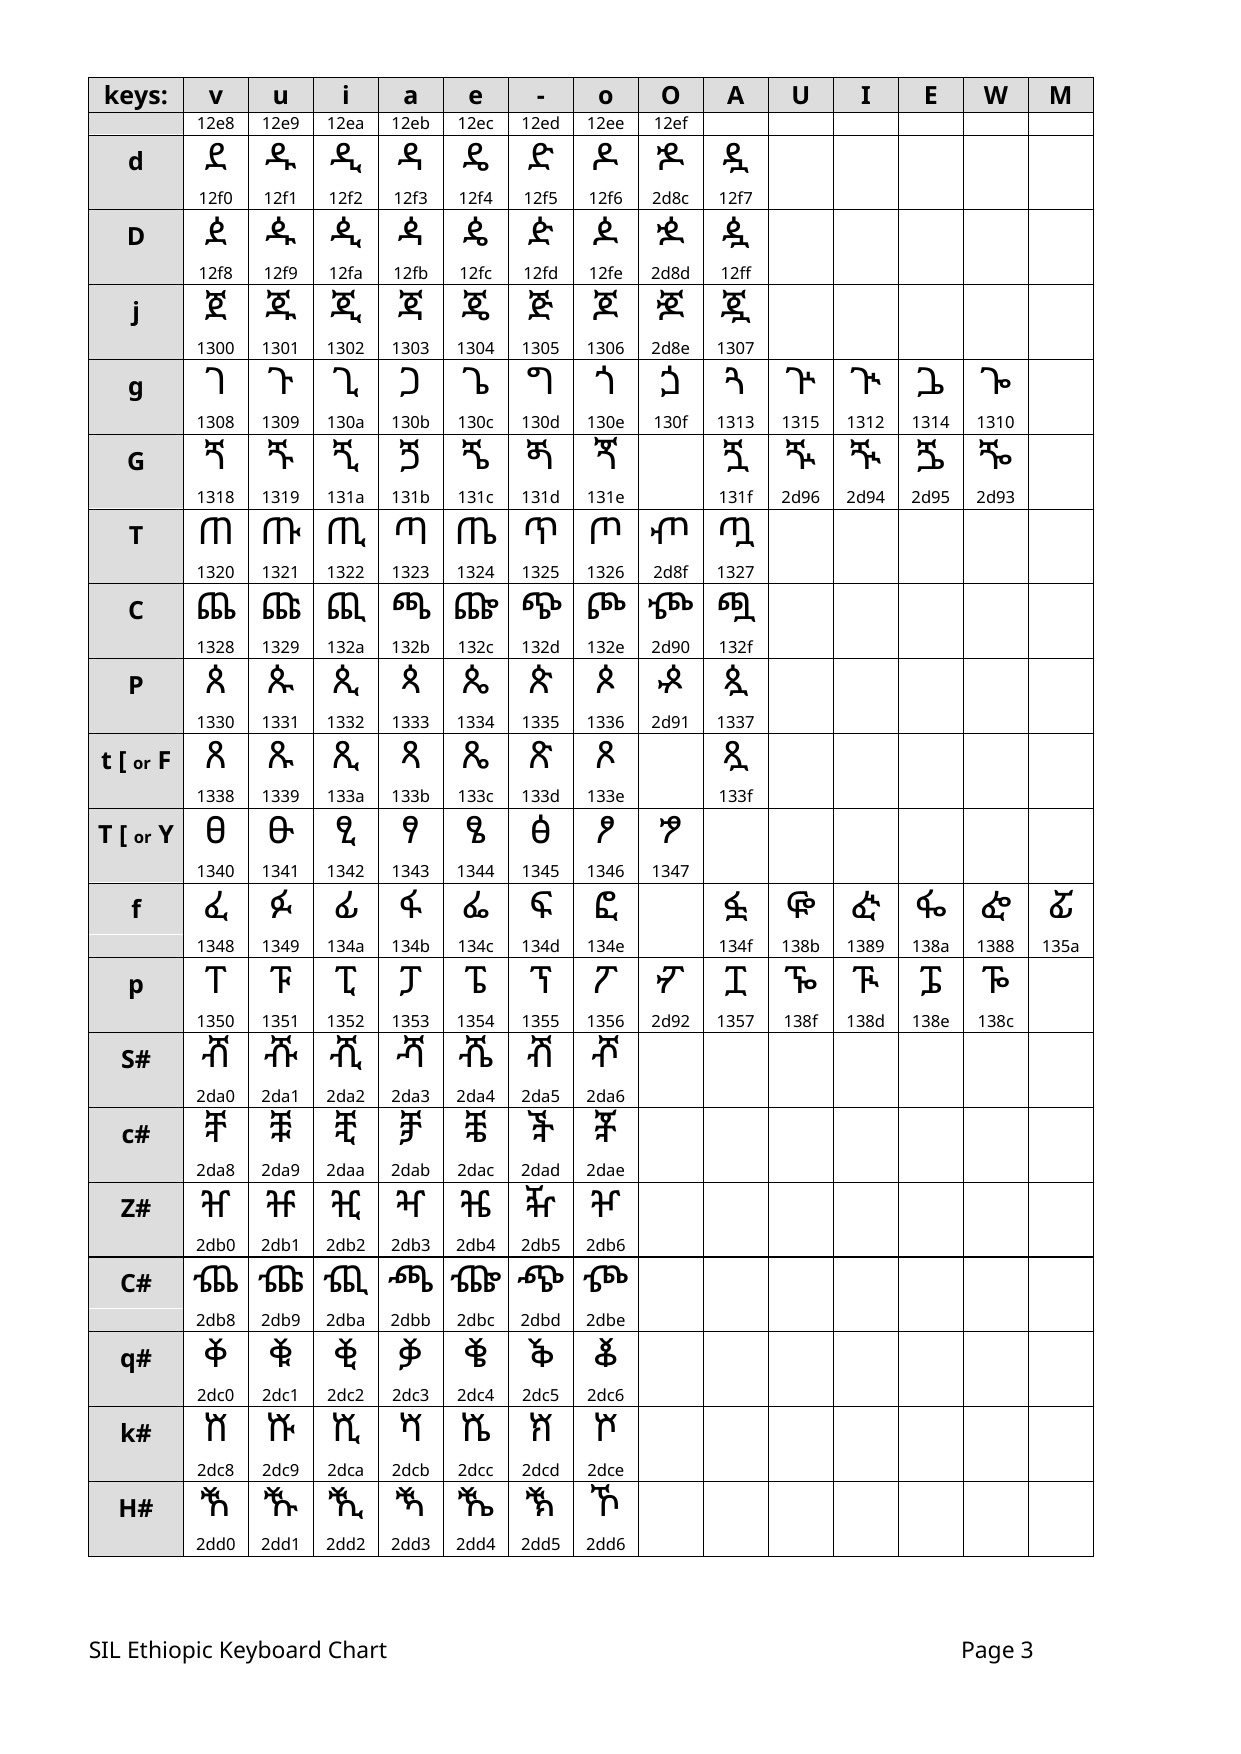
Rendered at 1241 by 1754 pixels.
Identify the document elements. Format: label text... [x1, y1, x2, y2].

table_cell [769, 1482, 833, 1533]
table_cell ጶ [574, 659, 638, 710]
table_cell ጹ [249, 734, 313, 785]
table_cell [769, 210, 833, 261]
table_cell [639, 734, 703, 785]
table_cell 1307 [704, 336, 768, 359]
table_cell [1029, 285, 1093, 336]
table_cell [769, 860, 833, 882]
table_cell ጄ [444, 285, 508, 336]
table_cell 134e [574, 935, 638, 957]
table_cell 138e [899, 1009, 963, 1032]
table_cell ⷅ [509, 1332, 573, 1383]
table_cell H# [89, 1482, 183, 1533]
table_cell [1029, 1458, 1093, 1481]
table_cell ⷕ [509, 1482, 573, 1533]
table_cell 2dab [379, 1159, 443, 1182]
table_cell [834, 510, 898, 561]
table_cell 1351 [249, 1009, 313, 1032]
table_cell 1310 [964, 411, 1028, 434]
table_cell 132c [444, 635, 508, 658]
table_cell ጼ [444, 734, 508, 785]
table_cell 1348 [184, 935, 248, 957]
table_cell ፀ [184, 809, 248, 860]
table_cell 2db0 [184, 1234, 248, 1256]
table_cell ጫ [379, 584, 443, 635]
table_cell 1302 [314, 336, 378, 359]
table_cell [964, 1309, 1028, 1331]
table_cell 133e [574, 785, 638, 808]
table_cell 1305 [509, 336, 573, 359]
table_cell 2d90 [639, 635, 703, 658]
table_cell ⷎ [574, 1407, 638, 1458]
table_cell 2dc1 [249, 1383, 313, 1406]
table_cell 133b [379, 785, 443, 808]
table_cell [964, 1159, 1028, 1182]
table_cell [834, 710, 898, 733]
table_cell t [ or F [89, 734, 183, 785]
table_cell [704, 1332, 768, 1383]
table_cell [834, 1183, 898, 1234]
table_cell ⷑ [249, 1482, 313, 1533]
table_cell [769, 1332, 833, 1383]
table_cell ፂ [314, 809, 378, 860]
table_cell 1333 [379, 710, 443, 733]
table_cell 1354 [444, 1009, 508, 1032]
table_cell 2db3 [379, 1234, 443, 1256]
table_cell [769, 1258, 833, 1308]
table_cell [1029, 1234, 1093, 1256]
table_cell [834, 635, 898, 658]
table_cell [899, 809, 963, 860]
table_cell 1344 [444, 860, 508, 882]
table_cell 2dd3 [379, 1533, 443, 1556]
table_cell [1029, 710, 1093, 733]
table_cell 2d96 [769, 486, 833, 508]
table_cell ዼ [444, 210, 508, 261]
table_cell [899, 710, 963, 733]
table_cell [769, 187, 833, 209]
table_cell 1325 [509, 561, 573, 583]
table_cell 1355 [509, 1009, 573, 1032]
table_cell 138d [834, 1009, 898, 1032]
table_cell [1029, 1258, 1093, 1308]
table_cell [1029, 958, 1093, 1009]
table_cell [89, 1159, 183, 1182]
table_header u [249, 78, 313, 112]
table_cell ዺ [314, 210, 378, 261]
table_cell 1356 [574, 1009, 638, 1032]
table_cell ጁ [249, 285, 313, 336]
table_cell [964, 584, 1028, 635]
table_cell [769, 1159, 833, 1182]
table_cell [834, 1332, 898, 1383]
table_cell ⶵ [509, 1183, 573, 1234]
table_cell [964, 710, 1028, 733]
table_cell ⶓ [964, 435, 1028, 486]
table_cell ጛ [379, 435, 443, 486]
table_cell [89, 1458, 183, 1481]
table_cell ⶑ [639, 659, 703, 710]
table_cell C [89, 584, 183, 635]
table_cell ፖ [574, 958, 638, 1009]
table_cell 1319 [249, 486, 313, 508]
table_cell [704, 1309, 768, 1331]
table_cell ደ [184, 136, 248, 187]
table_cell 1314 [899, 411, 963, 434]
table_cell 134c [444, 935, 508, 957]
table_cell 12fa [314, 261, 378, 284]
table_cell 12f5 [509, 187, 573, 209]
table_cell 12fc [444, 261, 508, 284]
table_cell ⷓ [379, 1482, 443, 1533]
table_cell [704, 1084, 768, 1107]
table_cell ᎎ [899, 958, 963, 1009]
table_cell ጃ [379, 285, 443, 336]
table_cell f [89, 884, 183, 934]
table_header i [314, 78, 378, 112]
table_cell 2db6 [574, 1234, 638, 1256]
table_cell [769, 1234, 833, 1256]
table_cell [769, 261, 833, 284]
table_cell 12fe [574, 261, 638, 284]
table_cell [964, 261, 1028, 284]
table_cell ጤ [444, 510, 508, 561]
table_cell 2da9 [249, 1159, 313, 1182]
table_cell ፍ [509, 884, 573, 934]
table_cell [769, 710, 833, 733]
table_cell [834, 809, 898, 860]
table_cell [1029, 1183, 1093, 1234]
table_cell ⷆ [574, 1332, 638, 1383]
table_cell [704, 1258, 768, 1308]
table_cell ጢ [314, 510, 378, 561]
table_cell [964, 1258, 1028, 1308]
table_cell [769, 510, 833, 561]
table_cell ጯ [704, 584, 768, 635]
table_cell [89, 187, 183, 209]
table_cell ⶪ [314, 1108, 378, 1159]
table_cell [964, 1183, 1028, 1234]
table_cell 12fd [509, 261, 573, 284]
table_cell ጮ [574, 584, 638, 635]
table_cell ⶫ [379, 1108, 443, 1159]
table_cell ⷃ [379, 1332, 443, 1383]
table_cell 2dbd [509, 1309, 573, 1331]
table_cell [639, 1108, 703, 1159]
table_cell [639, 935, 703, 957]
table_cell ፔ [444, 958, 508, 1009]
table_cell ፉ [249, 884, 313, 934]
table_cell 2db5 [509, 1234, 573, 1256]
table_cell ጭ [509, 584, 573, 635]
table_cell ፎ [574, 884, 638, 934]
table_cell [834, 1533, 898, 1556]
table_cell [769, 285, 833, 336]
table_cell 2da3 [379, 1084, 443, 1107]
table_cell ⷌ [444, 1407, 508, 1458]
table_cell ጥ [509, 510, 573, 561]
table_cell 2dd0 [184, 1533, 248, 1556]
table_cell [639, 1383, 703, 1406]
table_cell 130d [509, 411, 573, 434]
table_cell ጻ [379, 734, 443, 785]
table_cell ዾ [574, 210, 638, 261]
table_cell 1303 [379, 336, 443, 359]
table_cell 1304 [444, 336, 508, 359]
table_cell 1329 [249, 635, 313, 658]
table_cell [1029, 1383, 1093, 1406]
table_cell ጙ [249, 435, 313, 486]
table_cell ፐ [184, 958, 248, 1009]
table_cell 1388 [964, 935, 1028, 957]
table_cell 1322 [314, 561, 378, 583]
table_cell P [89, 659, 183, 710]
table_cell ጇ [704, 285, 768, 336]
table_cell ⷒ [314, 1482, 378, 1533]
table_cell ⶨ [184, 1108, 248, 1159]
table_cell [964, 1033, 1028, 1084]
table_cell [704, 1159, 768, 1182]
table_cell ጂ [314, 285, 378, 336]
table_cell [1029, 360, 1093, 411]
table_cell [89, 486, 183, 508]
table_cell [964, 510, 1028, 561]
table_cell 132b [379, 635, 443, 658]
table_cell 2db1 [249, 1234, 313, 1256]
table_cell 2d8f [639, 561, 703, 583]
table_cell 132a [314, 635, 378, 658]
table_cell ጋ [379, 360, 443, 411]
table_cell T [ or Y [89, 809, 183, 860]
table_cell [1029, 1009, 1093, 1032]
table_cell [769, 584, 833, 635]
table_cell ጏ [639, 360, 703, 411]
table_cell [964, 1533, 1028, 1556]
table_cell 12f3 [379, 187, 443, 209]
table_cell ጚ [314, 435, 378, 486]
table_cell 138f [769, 1009, 833, 1032]
table_cell [639, 1033, 703, 1084]
table_cell [834, 1108, 898, 1159]
table_cell [704, 1234, 768, 1256]
table_cell ᎏ [769, 958, 833, 1009]
table_cell 132f [704, 635, 768, 658]
table_cell ፏ [704, 884, 768, 934]
table_cell 1326 [574, 561, 638, 583]
table_header W [964, 78, 1028, 112]
table_cell ጘ [184, 435, 248, 486]
table_cell 131e [574, 486, 638, 508]
table_cell 1301 [249, 336, 313, 359]
table_cell [1029, 809, 1093, 860]
table_cell 1343 [379, 860, 443, 882]
table_cell [834, 1309, 898, 1331]
table_cell T [89, 510, 183, 561]
table_cell 133c [444, 785, 508, 808]
table_cell 2d92 [639, 1009, 703, 1032]
table_cell 2dce [574, 1458, 638, 1481]
table_cell 132e [574, 635, 638, 658]
table_cell ፇ [639, 809, 703, 860]
table_cell [89, 1084, 183, 1107]
table_cell [834, 136, 898, 187]
table_cell [899, 510, 963, 561]
table_cell 2dcd [509, 1458, 573, 1481]
table_cell [834, 659, 898, 710]
table_cell [89, 1309, 183, 1331]
table_cell 1320 [184, 561, 248, 583]
table_cell 2da5 [509, 1084, 573, 1107]
table_header M [1029, 78, 1093, 112]
table_cell [769, 561, 833, 583]
table_cell ጣ [379, 510, 443, 561]
table_cell d [89, 136, 183, 187]
table_cell [899, 1482, 963, 1533]
table_cell [639, 884, 703, 934]
table_cell ⷐ [184, 1482, 248, 1533]
table_cell 1309 [249, 411, 313, 434]
table_cell [899, 336, 963, 359]
table_cell [1029, 1407, 1093, 1458]
table_cell 2dc8 [184, 1458, 248, 1481]
table_cell [834, 1084, 898, 1107]
table_cell [899, 1033, 963, 1084]
table_cell 2dc9 [249, 1458, 313, 1481]
table_cell 134d [509, 935, 573, 957]
table_cell ዶ [574, 136, 638, 187]
table_cell k# [89, 1407, 183, 1458]
table_cell 138a [899, 935, 963, 957]
table_cell 1336 [574, 710, 638, 733]
table_cell 2da1 [249, 1084, 313, 1107]
table_cell 1340 [184, 860, 248, 882]
table_cell ፃ [379, 809, 443, 860]
table_cell 1350 [184, 1009, 248, 1032]
table_cell ⶸ [184, 1258, 248, 1308]
table_cell 130e [574, 411, 638, 434]
table_cell [704, 1533, 768, 1556]
table_cell [1029, 734, 1093, 785]
table_cell ፚ [1029, 884, 1093, 934]
table_cell 130a [314, 411, 378, 434]
table_cell ፆ [574, 809, 638, 860]
table_cell 1318 [184, 486, 248, 508]
table_cell [769, 1458, 833, 1481]
table_cell ዹ [249, 210, 313, 261]
table_cell [704, 1482, 768, 1533]
table_cell [899, 1084, 963, 1107]
table_cell ግ [509, 360, 573, 411]
table_cell 2dbc [444, 1309, 508, 1331]
table_cell 135a [1029, 935, 1093, 957]
table_cell ⶒ [639, 958, 703, 1009]
table_cell [964, 336, 1028, 359]
table_cell [639, 1183, 703, 1234]
table_cell [834, 210, 898, 261]
table_cell [834, 113, 898, 134]
table_cell ⷔ [444, 1482, 508, 1533]
table_cell 2dc0 [184, 1383, 248, 1406]
table_cell [1029, 435, 1093, 486]
table_cell 1335 [509, 710, 573, 733]
table_cell 2d93 [964, 486, 1028, 508]
table_header a [379, 78, 443, 112]
table_cell [769, 809, 833, 860]
table_cell 2d95 [899, 486, 963, 508]
table_cell [769, 785, 833, 808]
table_cell ጸ [184, 734, 248, 785]
table_cell [639, 785, 703, 808]
table_cell [899, 261, 963, 284]
table_cell [834, 261, 898, 284]
table_cell ዽ [509, 210, 573, 261]
table_cell [964, 1482, 1028, 1533]
table_cell 134b [379, 935, 443, 957]
table_cell j [89, 285, 183, 336]
table_cell [834, 1407, 898, 1458]
table_cell [89, 561, 183, 583]
table_cell [964, 1407, 1028, 1458]
table_cell [964, 809, 1028, 860]
table_cell [89, 860, 183, 882]
table_cell 12f9 [249, 261, 313, 284]
table_cell [89, 113, 183, 134]
table_cell [704, 809, 768, 860]
table_cell 1352 [314, 1009, 378, 1032]
table_cell ጎ [574, 360, 638, 411]
table_cell [1029, 113, 1093, 134]
table_cell ⷈ [184, 1407, 248, 1458]
table_cell [1029, 1159, 1093, 1182]
table_cell [899, 1234, 963, 1256]
table_cell [639, 1332, 703, 1383]
table_cell ⷂ [314, 1332, 378, 1383]
table_cell 130b [379, 411, 443, 434]
table_cell ፒ [314, 958, 378, 1009]
table_cell [1029, 561, 1093, 583]
table_cell ⶥ [509, 1033, 573, 1084]
table_cell ⶌ [639, 136, 703, 187]
table_cell [964, 785, 1028, 808]
table_cell 131b [379, 486, 443, 508]
table_cell [1029, 261, 1093, 284]
table_cell [639, 1159, 703, 1182]
table_cell 1324 [444, 561, 508, 583]
table_cell [964, 860, 1028, 882]
table_cell ጩ [249, 584, 313, 635]
table_cell 2dd2 [314, 1533, 378, 1556]
table_cell 1341 [249, 860, 313, 882]
table_cell ጠ [184, 510, 248, 561]
table_cell [1029, 486, 1093, 508]
table_cell 2da4 [444, 1084, 508, 1107]
table_cell [899, 860, 963, 882]
table_cell [769, 1183, 833, 1234]
table_cell ⶹ [249, 1258, 313, 1308]
table_cell 2da8 [184, 1159, 248, 1182]
table_cell ጾ [574, 734, 638, 785]
table_cell 12f6 [574, 187, 638, 209]
table_cell ⷄ [444, 1332, 508, 1383]
table_cell 1330 [184, 710, 248, 733]
table_cell [964, 1332, 1028, 1383]
table_cell [704, 1108, 768, 1159]
table_cell [899, 1383, 963, 1406]
table_cell [769, 1533, 833, 1556]
table_cell [1029, 411, 1093, 434]
table_cell 1349 [249, 935, 313, 957]
table_cell ጨ [184, 584, 248, 635]
table_cell [899, 1159, 963, 1182]
table_cell 2dd1 [249, 1533, 313, 1556]
table_cell 131c [444, 486, 508, 508]
table_cell 1332 [314, 710, 378, 733]
table_cell ጐ [964, 360, 1028, 411]
table_cell 2d94 [834, 486, 898, 508]
table_cell 1337 [704, 710, 768, 733]
table_cell [769, 1108, 833, 1159]
table_header - [509, 78, 573, 112]
table_cell ⶍ [639, 210, 703, 261]
table_header U [769, 78, 833, 112]
table_cell 138c [964, 1009, 1028, 1032]
table_cell ⶔ [834, 435, 898, 486]
table_cell [769, 1084, 833, 1107]
table_cell ⶣ [379, 1033, 443, 1084]
table_cell [1029, 1108, 1093, 1159]
table_cell ⶠ [184, 1033, 248, 1084]
table_cell [639, 1407, 703, 1458]
table_cell ᎋ [769, 884, 833, 934]
table_cell 2db4 [444, 1234, 508, 1256]
table_cell [964, 561, 1028, 583]
table_cell [89, 1383, 183, 1406]
table_cell 2db9 [249, 1309, 313, 1331]
table_cell ጵ [509, 659, 573, 710]
table_cell 2dc5 [509, 1383, 573, 1406]
table_cell [899, 113, 963, 134]
table_cell ⶾ [574, 1258, 638, 1308]
table_cell [834, 1234, 898, 1256]
table_cell 12ed [509, 113, 573, 134]
table_cell [1029, 785, 1093, 808]
table_cell 2dcb [379, 1458, 443, 1481]
table_cell 2dd5 [509, 1533, 573, 1556]
table_cell ᎉ [834, 884, 898, 934]
table_cell ᎈ [964, 884, 1028, 934]
table_cell [704, 860, 768, 882]
table_cell [639, 1309, 703, 1331]
table_cell ⶎ [639, 285, 703, 336]
table_cell 2dc2 [314, 1383, 378, 1406]
table_cell ጊ [314, 360, 378, 411]
table_cell ፑ [249, 958, 313, 1009]
table_cell [769, 113, 833, 134]
table_cell ፌ [444, 884, 508, 934]
table_cell 1313 [704, 411, 768, 434]
table_cell 2d8e [639, 336, 703, 359]
table_cell 1327 [704, 561, 768, 583]
table_cell [899, 210, 963, 261]
table_cell 12fb [379, 261, 443, 284]
table_cell 1300 [184, 336, 248, 359]
table_cell ⷀ [184, 1332, 248, 1383]
table_cell ⷊ [314, 1407, 378, 1458]
table_cell [704, 1407, 768, 1458]
table_cell [899, 635, 963, 658]
table_cell ጿ [704, 734, 768, 785]
table_cell ᎌ [964, 958, 1028, 1009]
table_cell [89, 411, 183, 434]
table_cell 12ef [639, 113, 703, 134]
table_cell [89, 635, 183, 658]
table_cell ⶐ [639, 584, 703, 635]
table_cell ጓ [704, 360, 768, 411]
table_cell [834, 561, 898, 583]
table_cell [89, 1234, 183, 1256]
table_cell 132d [509, 635, 573, 658]
table_header keys: [89, 78, 183, 112]
table_cell ⶖ [769, 435, 833, 486]
table_cell S# [89, 1033, 183, 1084]
table_cell ጡ [249, 510, 313, 561]
table_cell [769, 1407, 833, 1458]
table_cell [1029, 1482, 1093, 1533]
table_cell 130f [639, 411, 703, 434]
table_cell ዱ [249, 136, 313, 187]
table_cell ⷉ [249, 1407, 313, 1458]
table_cell [899, 659, 963, 710]
table_cell ⶏ [639, 510, 703, 561]
table_cell [1029, 584, 1093, 635]
table_cell 2d8d [639, 261, 703, 284]
table_cell ጳ [379, 659, 443, 710]
table_cell 12f4 [444, 187, 508, 209]
table_cell [704, 1033, 768, 1084]
table_cell [1029, 136, 1093, 187]
table_cell [899, 1108, 963, 1159]
table_cell [899, 785, 963, 808]
table_cell ፓ [379, 958, 443, 1009]
table_cell C# [89, 1258, 183, 1308]
table_cell 12f2 [314, 187, 378, 209]
table_cell [899, 187, 963, 209]
table_cell ዴ [444, 136, 508, 187]
table_cell 12f0 [184, 187, 248, 209]
table_cell ⶴ [444, 1183, 508, 1234]
table_cell [704, 1383, 768, 1406]
table_cell [899, 1258, 963, 1308]
table_cell 1315 [769, 411, 833, 434]
table_cell ⶲ [314, 1183, 378, 1234]
table_cell [834, 1258, 898, 1308]
table_cell 1342 [314, 860, 378, 882]
table_cell [639, 1533, 703, 1556]
table_cell 138b [769, 935, 833, 957]
table_cell [964, 1084, 1028, 1107]
table_cell [769, 336, 833, 359]
table_cell G [89, 435, 183, 486]
table_cell ጅ [509, 285, 573, 336]
table_cell [834, 336, 898, 359]
table_cell [964, 187, 1028, 209]
table_cell 131f [704, 486, 768, 508]
table_cell 2db8 [184, 1309, 248, 1331]
table_cell [899, 734, 963, 785]
table_cell 2da0 [184, 1084, 248, 1107]
table_cell p [89, 958, 183, 1009]
table_cell [639, 435, 703, 486]
table_cell 133d [509, 785, 573, 808]
table_cell [834, 584, 898, 635]
table_cell ዿ [704, 210, 768, 261]
table_cell ጬ [444, 584, 508, 635]
table_cell 1331 [249, 710, 313, 733]
table_cell ጦ [574, 510, 638, 561]
table_cell [899, 1533, 963, 1556]
table_cell [89, 785, 183, 808]
table_cell ዲ [314, 136, 378, 187]
table_cell ጝ [509, 435, 573, 486]
table_cell ⶻ [379, 1258, 443, 1308]
table_header e [444, 78, 508, 112]
table_header o [574, 78, 638, 112]
table_cell 1328 [184, 635, 248, 658]
table_cell 12e9 [249, 113, 313, 134]
table_cell ፅ [509, 809, 573, 860]
table_cell ᎊ [899, 884, 963, 934]
table_cell 2dad [509, 1159, 573, 1182]
table_cell ⶢ [314, 1033, 378, 1084]
table_cell 1347 [639, 860, 703, 882]
table_cell [704, 113, 768, 134]
table_cell ⷋ [379, 1407, 443, 1458]
table_cell ጽ [509, 734, 573, 785]
table_cell [899, 584, 963, 635]
table_cell ፗ [704, 958, 768, 1009]
table_cell [769, 1033, 833, 1084]
table_cell 2da2 [314, 1084, 378, 1107]
table_cell 12ec [444, 113, 508, 134]
table_cell ⶤ [444, 1033, 508, 1084]
table_cell ⶼ [444, 1258, 508, 1308]
table_cell [964, 285, 1028, 336]
table_cell 1323 [379, 561, 443, 583]
table_cell ጜ [444, 435, 508, 486]
table_cell ጲ [314, 659, 378, 710]
table_cell ጆ [574, 285, 638, 336]
table_cell [899, 1332, 963, 1383]
table_cell [769, 1383, 833, 1406]
table_cell 1338 [184, 785, 248, 808]
table_cell [89, 261, 183, 284]
table_cell [639, 1258, 703, 1308]
table_cell ⶶ [574, 1183, 638, 1234]
table_cell [1029, 860, 1093, 882]
table_cell 1346 [574, 860, 638, 882]
table_cell [899, 1183, 963, 1234]
table_cell 2dae [574, 1159, 638, 1182]
table_header I [834, 78, 898, 112]
table_cell 2dbb [379, 1309, 443, 1331]
table_cell [1029, 1033, 1093, 1084]
table_cell [834, 1458, 898, 1481]
table_cell ጕ [769, 360, 833, 411]
table_cell [1029, 1309, 1093, 1331]
table_cell 12e8 [184, 113, 248, 134]
table_cell 12ea [314, 113, 378, 134]
table_cell ጉ [249, 360, 313, 411]
table_cell ⶭ [509, 1108, 573, 1159]
table_cell [1029, 336, 1093, 359]
table_cell 2d8c [639, 187, 703, 209]
table_cell g [89, 360, 183, 411]
table_cell 134f [704, 935, 768, 957]
table_cell 2dbe [574, 1309, 638, 1331]
table_cell 2db2 [314, 1234, 378, 1256]
table_cell 12ee [574, 113, 638, 134]
table_cell ⶺ [314, 1258, 378, 1308]
table_cell 2dcc [444, 1458, 508, 1481]
table_cell ፁ [249, 809, 313, 860]
table_cell [834, 1383, 898, 1406]
table_cell 2dd6 [574, 1533, 638, 1556]
table_cell [704, 1458, 768, 1481]
table_cell 133f [704, 785, 768, 808]
table_cell [89, 1533, 183, 1556]
table_cell [89, 710, 183, 733]
table_cell ፈ [184, 884, 248, 934]
table_cell 2da6 [574, 1084, 638, 1107]
table_cell ገ [184, 360, 248, 411]
table_cell [834, 1482, 898, 1533]
table_cell [834, 1033, 898, 1084]
table_cell [964, 1383, 1028, 1406]
table_cell 2d91 [639, 710, 703, 733]
table_cell ⶩ [249, 1108, 313, 1159]
table_cell 1312 [834, 411, 898, 434]
table_cell ኾ [574, 1482, 638, 1533]
table_cell q# [89, 1332, 183, 1383]
table_cell ጰ [184, 659, 248, 710]
table_cell ዸ [184, 210, 248, 261]
table_cell [964, 1458, 1028, 1481]
table_cell ጌ [444, 360, 508, 411]
table_cell ⶽ [509, 1258, 573, 1308]
table_cell [834, 1159, 898, 1182]
table_cell ጞ [574, 435, 638, 486]
table_cell [899, 136, 963, 187]
table_header A [704, 78, 768, 112]
table_cell 133a [314, 785, 378, 808]
table_cell ዻ [379, 210, 443, 261]
table_cell ዳ [379, 136, 443, 187]
table_cell ፕ [509, 958, 573, 1009]
table_cell ፊ [314, 884, 378, 934]
table_cell 2dc6 [574, 1383, 638, 1406]
table_cell 1389 [834, 935, 898, 957]
table_cell [639, 1234, 703, 1256]
table_cell [769, 635, 833, 658]
table_cell ⶮ [574, 1108, 638, 1159]
table_cell 1339 [249, 785, 313, 808]
table_cell [1029, 187, 1093, 209]
table_cell 2daa [314, 1159, 378, 1182]
table_cell ጀ [184, 285, 248, 336]
table_cell [639, 1084, 703, 1107]
table_cell ⶕ [899, 435, 963, 486]
table_cell [964, 210, 1028, 261]
table_cell [769, 136, 833, 187]
table_cell ጷ [704, 659, 768, 710]
table_cell [89, 935, 183, 957]
table_cell [1029, 659, 1093, 710]
table_cell ፄ [444, 809, 508, 860]
table_cell [89, 336, 183, 359]
table_cell ጒ [834, 360, 898, 411]
table_cell ጺ [314, 734, 378, 785]
table_cell [89, 1009, 183, 1032]
table_cell [899, 285, 963, 336]
table_cell [1029, 635, 1093, 658]
table_cell 12f7 [704, 187, 768, 209]
table_cell c# [89, 1108, 183, 1159]
table_cell 2dc4 [444, 1383, 508, 1406]
table_cell [964, 136, 1028, 187]
table_cell 2dc3 [379, 1383, 443, 1406]
table_cell ጔ [899, 360, 963, 411]
table_cell 2dca [314, 1458, 378, 1481]
table_cell [899, 1309, 963, 1331]
table_cell [964, 1108, 1028, 1159]
table_cell 131a [314, 486, 378, 508]
table_cell ፋ [379, 884, 443, 934]
table_cell [1029, 510, 1093, 561]
table_cell 2dba [314, 1309, 378, 1331]
table_cell ጱ [249, 659, 313, 710]
table_cell ጴ [444, 659, 508, 710]
table_cell [1029, 1332, 1093, 1383]
table_cell ⶦ [574, 1033, 638, 1084]
table_cell ⶬ [444, 1108, 508, 1159]
table_cell 12f8 [184, 261, 248, 284]
table_cell 1345 [509, 860, 573, 882]
table_cell [899, 561, 963, 583]
table_cell ጧ [704, 510, 768, 561]
table_cell [899, 1458, 963, 1481]
table_cell 1353 [379, 1009, 443, 1032]
table_cell [1029, 1533, 1093, 1556]
table_cell 12ff [704, 261, 768, 284]
table_cell [639, 1482, 703, 1533]
table_cell [899, 1407, 963, 1458]
table_cell [834, 785, 898, 808]
table_cell [964, 659, 1028, 710]
table_cell ጟ [704, 435, 768, 486]
table_cell 1308 [184, 411, 248, 434]
table_cell 1334 [444, 710, 508, 733]
table_cell [639, 486, 703, 508]
table_cell 1306 [574, 336, 638, 359]
table_cell Z# [89, 1183, 183, 1234]
table_cell [964, 1234, 1028, 1256]
table_cell 2dac [444, 1159, 508, 1182]
table_cell ⶱ [249, 1183, 313, 1234]
table_cell [964, 734, 1028, 785]
table_cell [1029, 1084, 1093, 1107]
table_cell ዷ [704, 136, 768, 187]
table_cell 12f1 [249, 187, 313, 209]
table_cell ⷁ [249, 1332, 313, 1383]
table_header O [639, 78, 703, 112]
table_cell [834, 734, 898, 785]
table_header v [184, 78, 248, 112]
table_cell [834, 285, 898, 336]
table_cell [704, 1183, 768, 1234]
table_cell [834, 860, 898, 882]
table_cell [834, 187, 898, 209]
table_cell [964, 113, 1028, 134]
table_cell [769, 1309, 833, 1331]
table_cell [639, 1458, 703, 1481]
table_cell 1321 [249, 561, 313, 583]
table_cell ጪ [314, 584, 378, 635]
table_cell [1029, 210, 1093, 261]
table_cell [769, 734, 833, 785]
table_cell ⶳ [379, 1183, 443, 1234]
table_cell 131d [509, 486, 573, 508]
table_header E [899, 78, 963, 112]
table_cell 134a [314, 935, 378, 957]
table_cell ድ [509, 136, 573, 187]
table_cell ⶡ [249, 1033, 313, 1084]
table_cell [769, 659, 833, 710]
table_cell 2dd4 [444, 1533, 508, 1556]
table_cell 1357 [704, 1009, 768, 1032]
table_cell [964, 635, 1028, 658]
table_cell ⶰ [184, 1183, 248, 1234]
table_cell D [89, 210, 183, 261]
table_cell ⷍ [509, 1407, 573, 1458]
table_cell 12eb [379, 113, 443, 134]
table_cell ᎍ [834, 958, 898, 1009]
table_cell 130c [444, 411, 508, 434]
